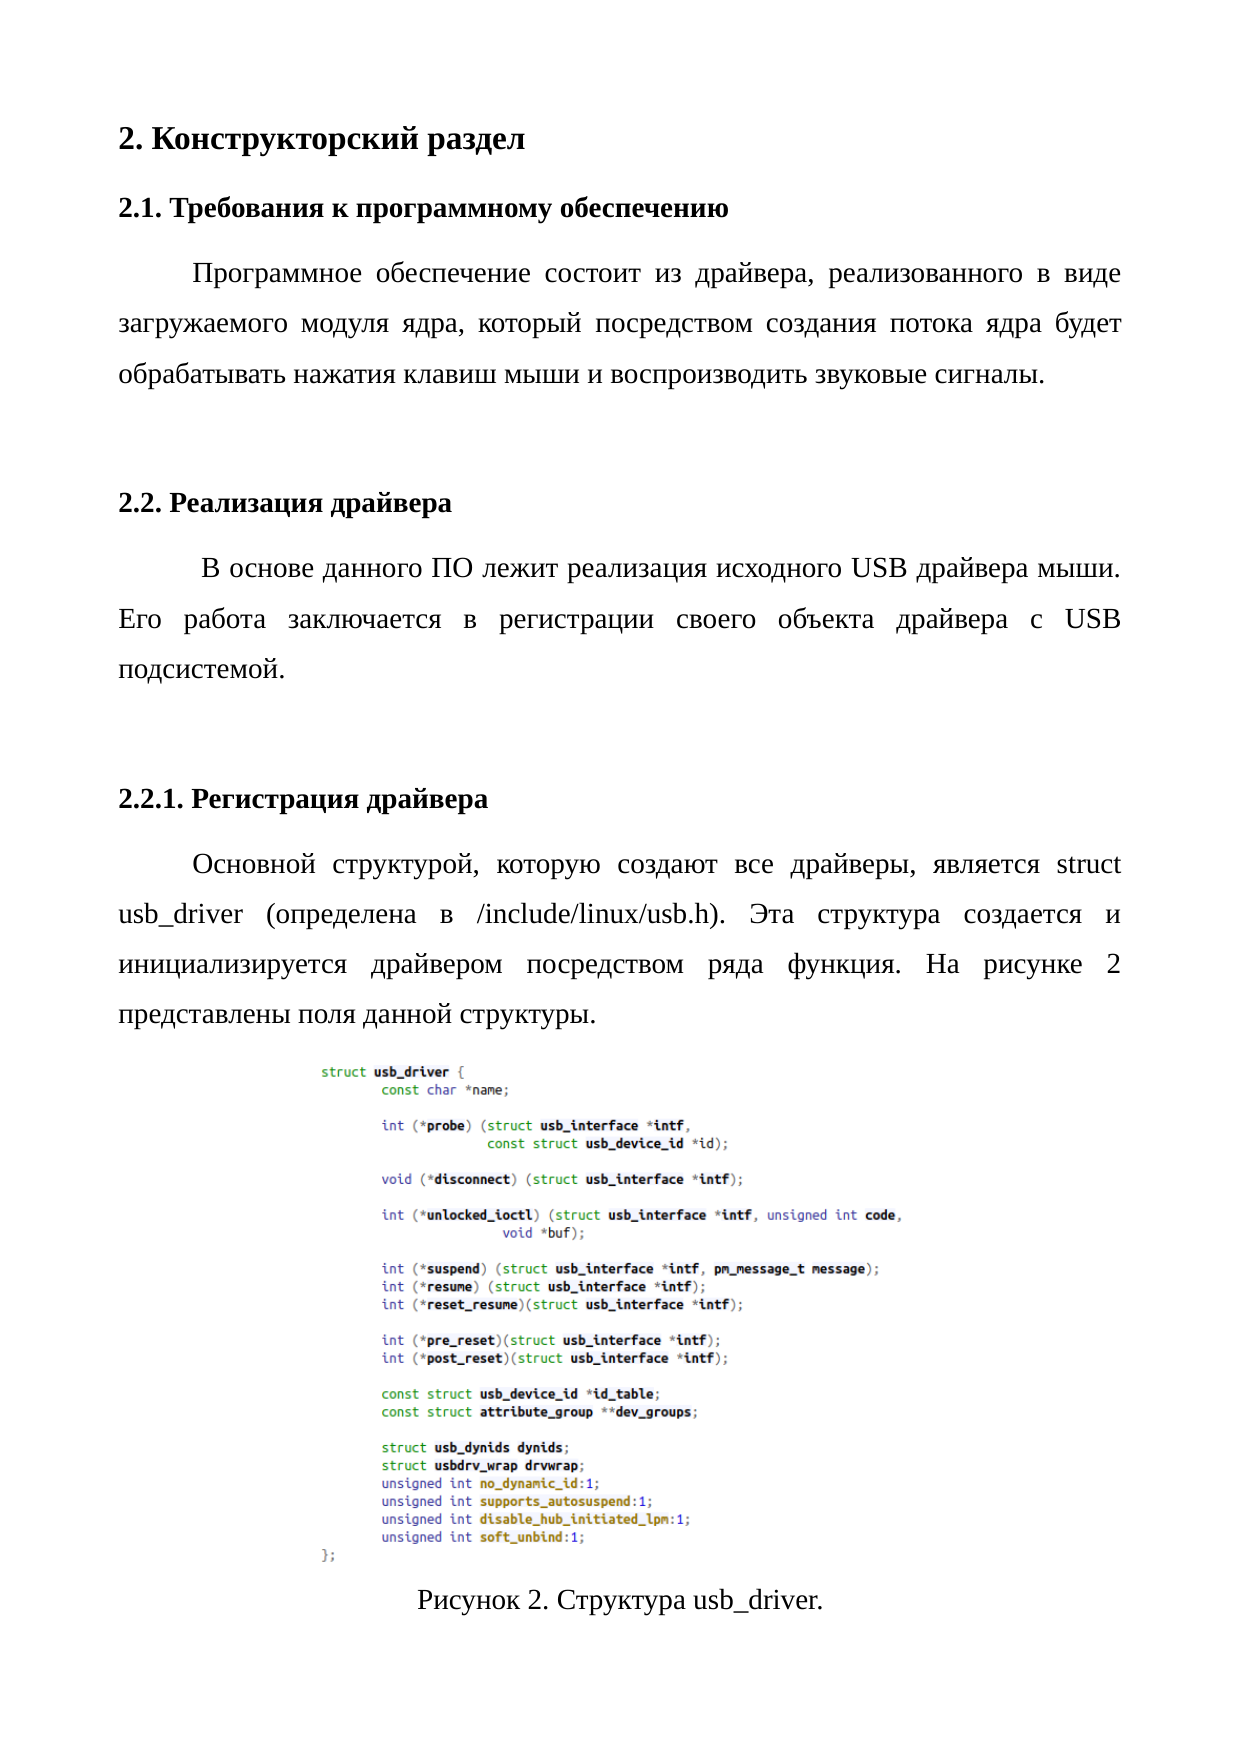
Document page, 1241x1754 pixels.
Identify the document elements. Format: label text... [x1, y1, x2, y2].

list 2. Конструкторский раздел [118, 118, 1122, 156]
picture [317, 1063, 930, 1566]
text 2.2. Реализация драйвера [118, 486, 1122, 519]
text Рисунок 2. Структура usb_driver. [118, 1566, 1122, 1615]
text Программное обеспечение состоит из драйвера, реализованного в виде загружаемого модуля ядра, который посредством создания потока ядра будет обрабатывать нажатия клавиш мыши и воспроизводить звуковые сигналы. [118, 255, 1122, 389]
text 2.2.1. Регистрация драйвера [118, 781, 1122, 814]
list 2.1. Требования к программному обеспечению [118, 190, 1122, 224]
text В основе данного ПО лежит реализация исходного USB драйвера мыши. Его работа заключается в регистрации своего объекта драйвера с USB подсистемой. [118, 550, 1122, 684]
text Основной структурой, которую создают все драйверы, является struct usb_driver (определена в /include/linux/usb.h). Эта структура создается и инициализируется драйвером посредством ряда функция. На рисунке 2 представлены поля данной структуры. [118, 846, 1122, 1030]
